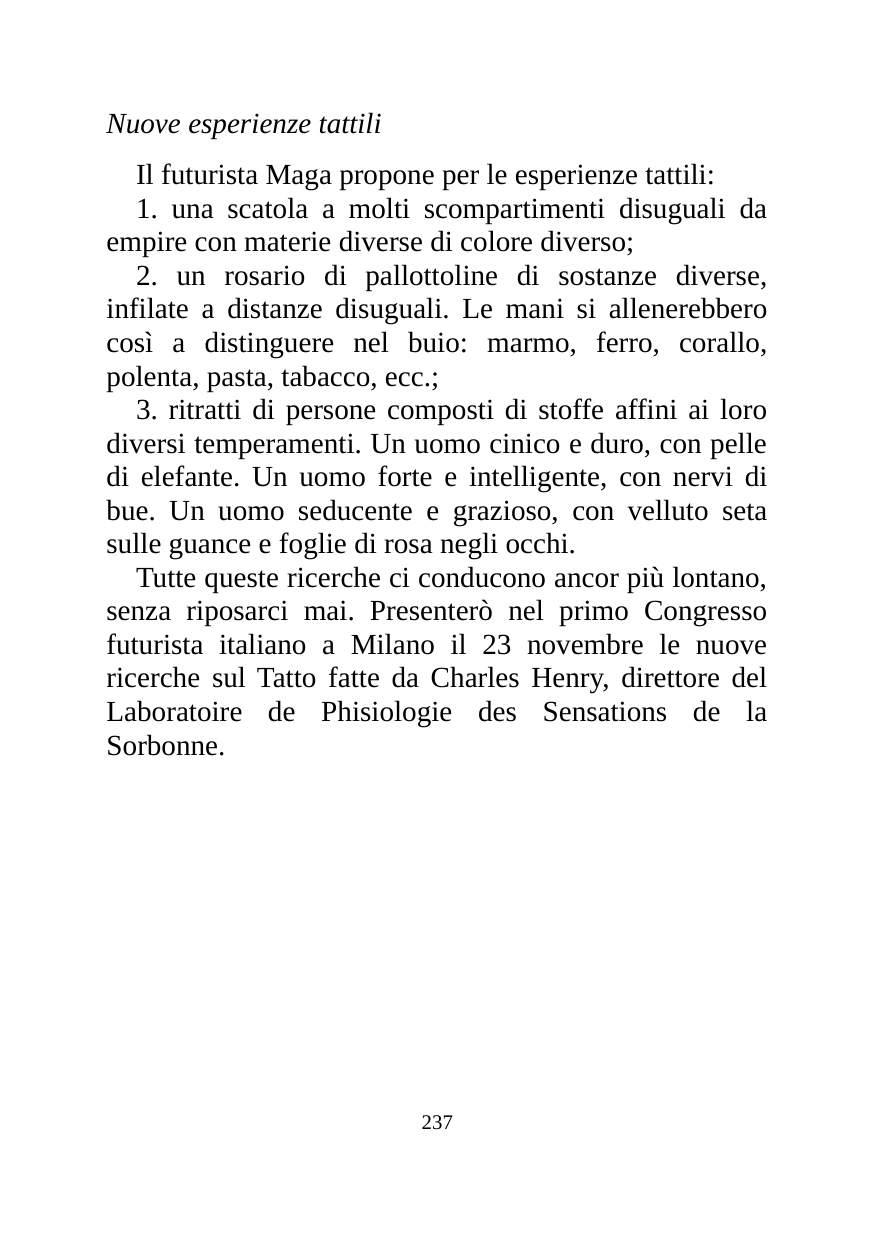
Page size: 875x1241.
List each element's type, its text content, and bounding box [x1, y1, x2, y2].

text Il futurista Maga propone per le esperienze tattili: [106, 157, 768, 191]
text Tutte queste ricerche ci conducono ancor più lontano, senza riposarci mai. Presenterò nel primo Congresso futurista italiano a Milano il 23 novembre le nuove ricerche sul Tatto fatte da Charles Henry, direttore del Laboratoire de Phisiologie des Sensations de la Sorbonne. [106, 560, 768, 761]
text 1. una scatola a molti scompartimenti disuguali da empire con materie diverse di colore diverso; [106, 191, 768, 258]
text 2. un rosario di pallottoline di sostanze diverse, infilate a distanze disuguali. Le mani si allenerebbero così a distinguere nel buio: marmo, ferro, corallo, polenta, pasta, tabacco, ecc.; [106, 258, 768, 392]
text Nuove esperienze tattili [106, 106, 768, 140]
text 3. ritratti di persone composti di stoffe affini ai loro diversi temperamenti. Un uomo cinico e duro, con pelle di elefante. Un uomo forte e intelligente, con nervi di bue. Un uomo seducente e grazioso, con velluto seta sulle guance e foglie di rosa negli occhi. [106, 392, 768, 560]
